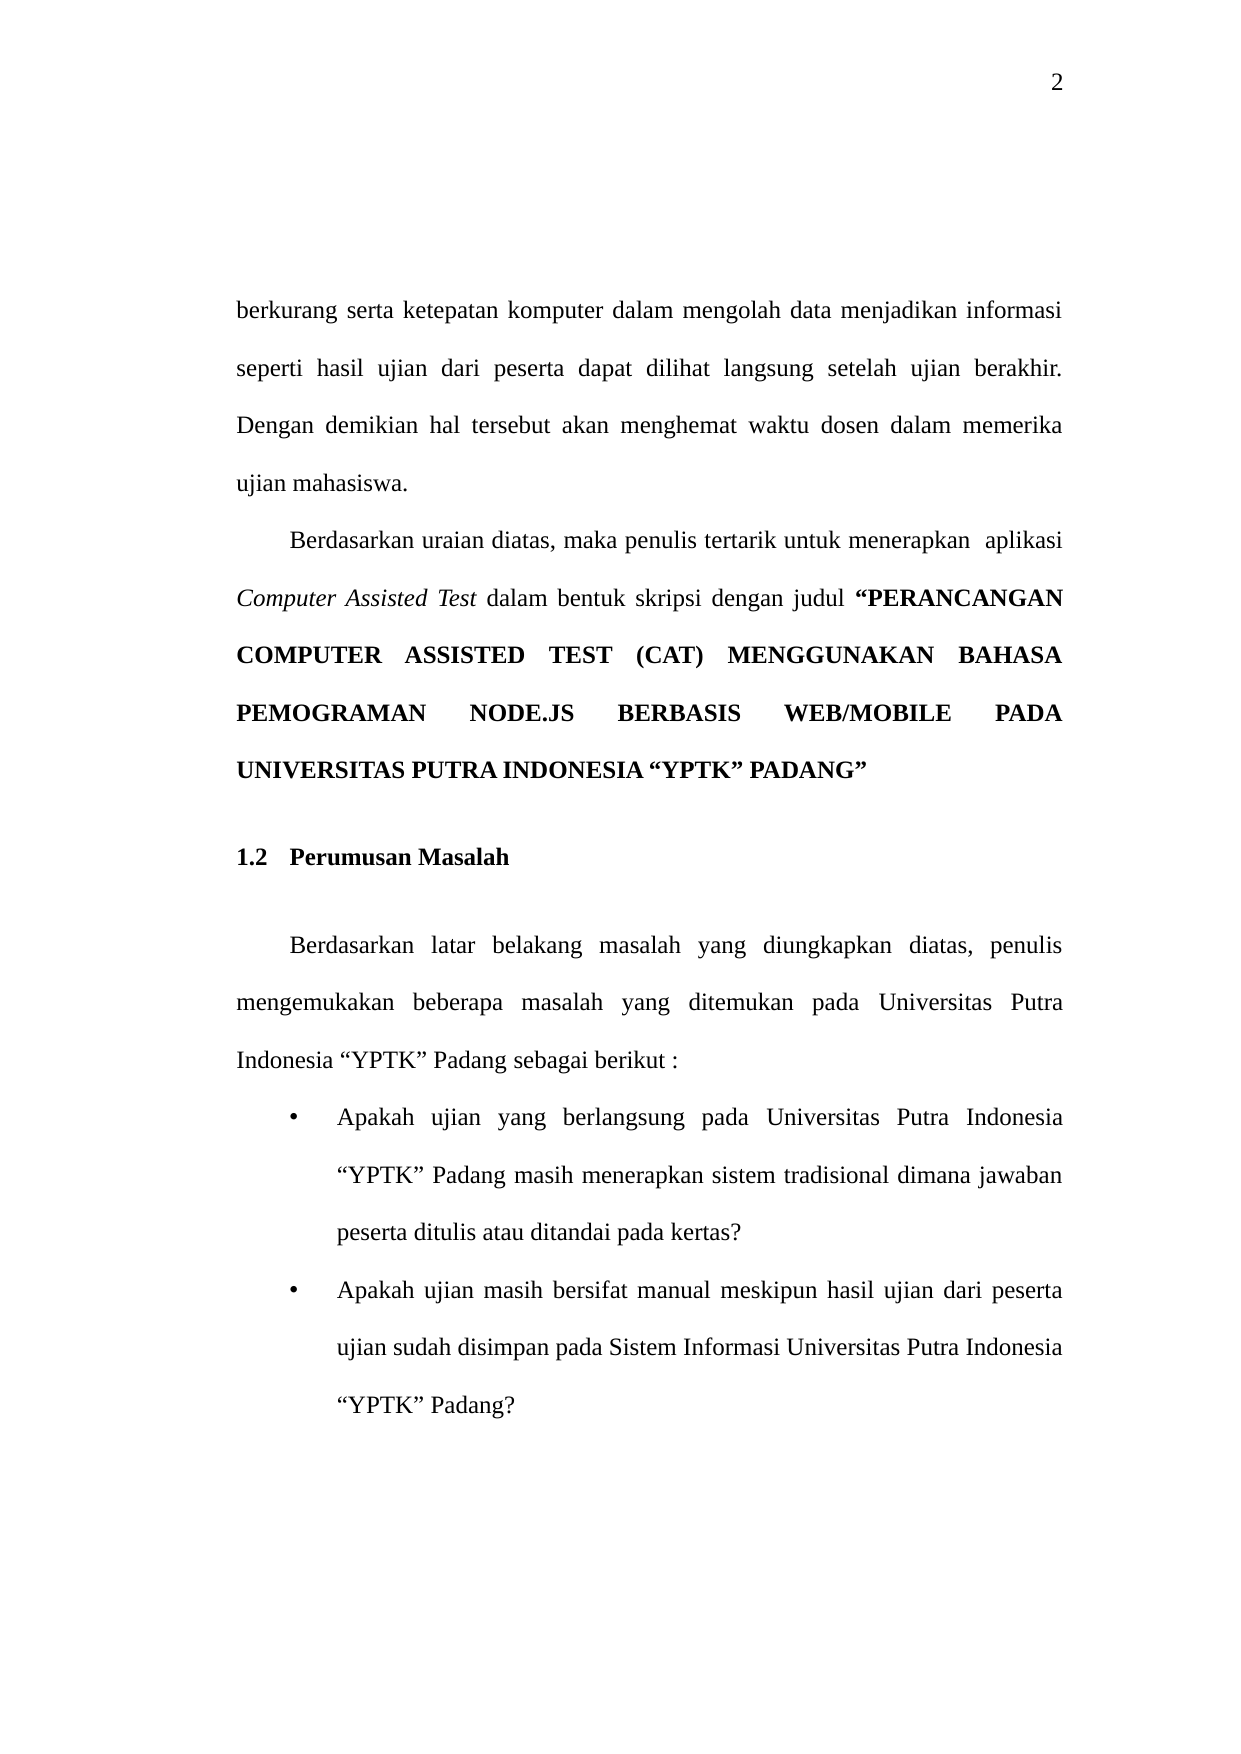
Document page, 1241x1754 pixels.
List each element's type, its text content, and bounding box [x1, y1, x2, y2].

list Apakah ujian yang berlangsung pada Universitas Putra Indonesia “YPTK” Padang masih menerapkan sistem tradisional dimana jawaban peserta ditulis atau ditandai pada kertas? [289, 1102, 1063, 1246]
text Berdasarkan uraian diatas, maka penulis tertarik untuk menerapkan aplikasi Computer Assisted Test dalam bentuk skripsi dengan judul “PERANCANGAN COMPUTER ASSISTED TEST (CAT) MENGGUNAKAN BAHASA PEMOGRAMAN NODE.JS BERBASIS WEB/MOBILE PADA UNIVERSITAS PUTRA INDONESIA “YPTK” PADANG” [236, 525, 1063, 784]
list Apakah ujian masih bersifat manual meskipun hasil ujian dari peserta ujian sudah disimpan pada Sistem Informasi Universitas Putra Indonesia “YPTK” Padang? [289, 1275, 1063, 1418]
text berkurang serta ketepatan komputer dalam mengolah data menjadikan informasi seperti hasil ujian dari peserta dapat dilihat langsung setelah ujian berakhir. Dengan demikian hal tersebut akan menghemat waktu dosen dalam memerika ujian mahasiswa. [236, 295, 1063, 497]
text Berdasarkan latar belakang masalah yang diungkapkan diatas, penulis mengemukakan beberapa masalah yang ditemukan pada Universitas Putra Indonesia “YPTK” Padang sebagai berikut : [236, 930, 1063, 1073]
subtitle 1.2 Perumusan Masalah [236, 842, 1063, 871]
